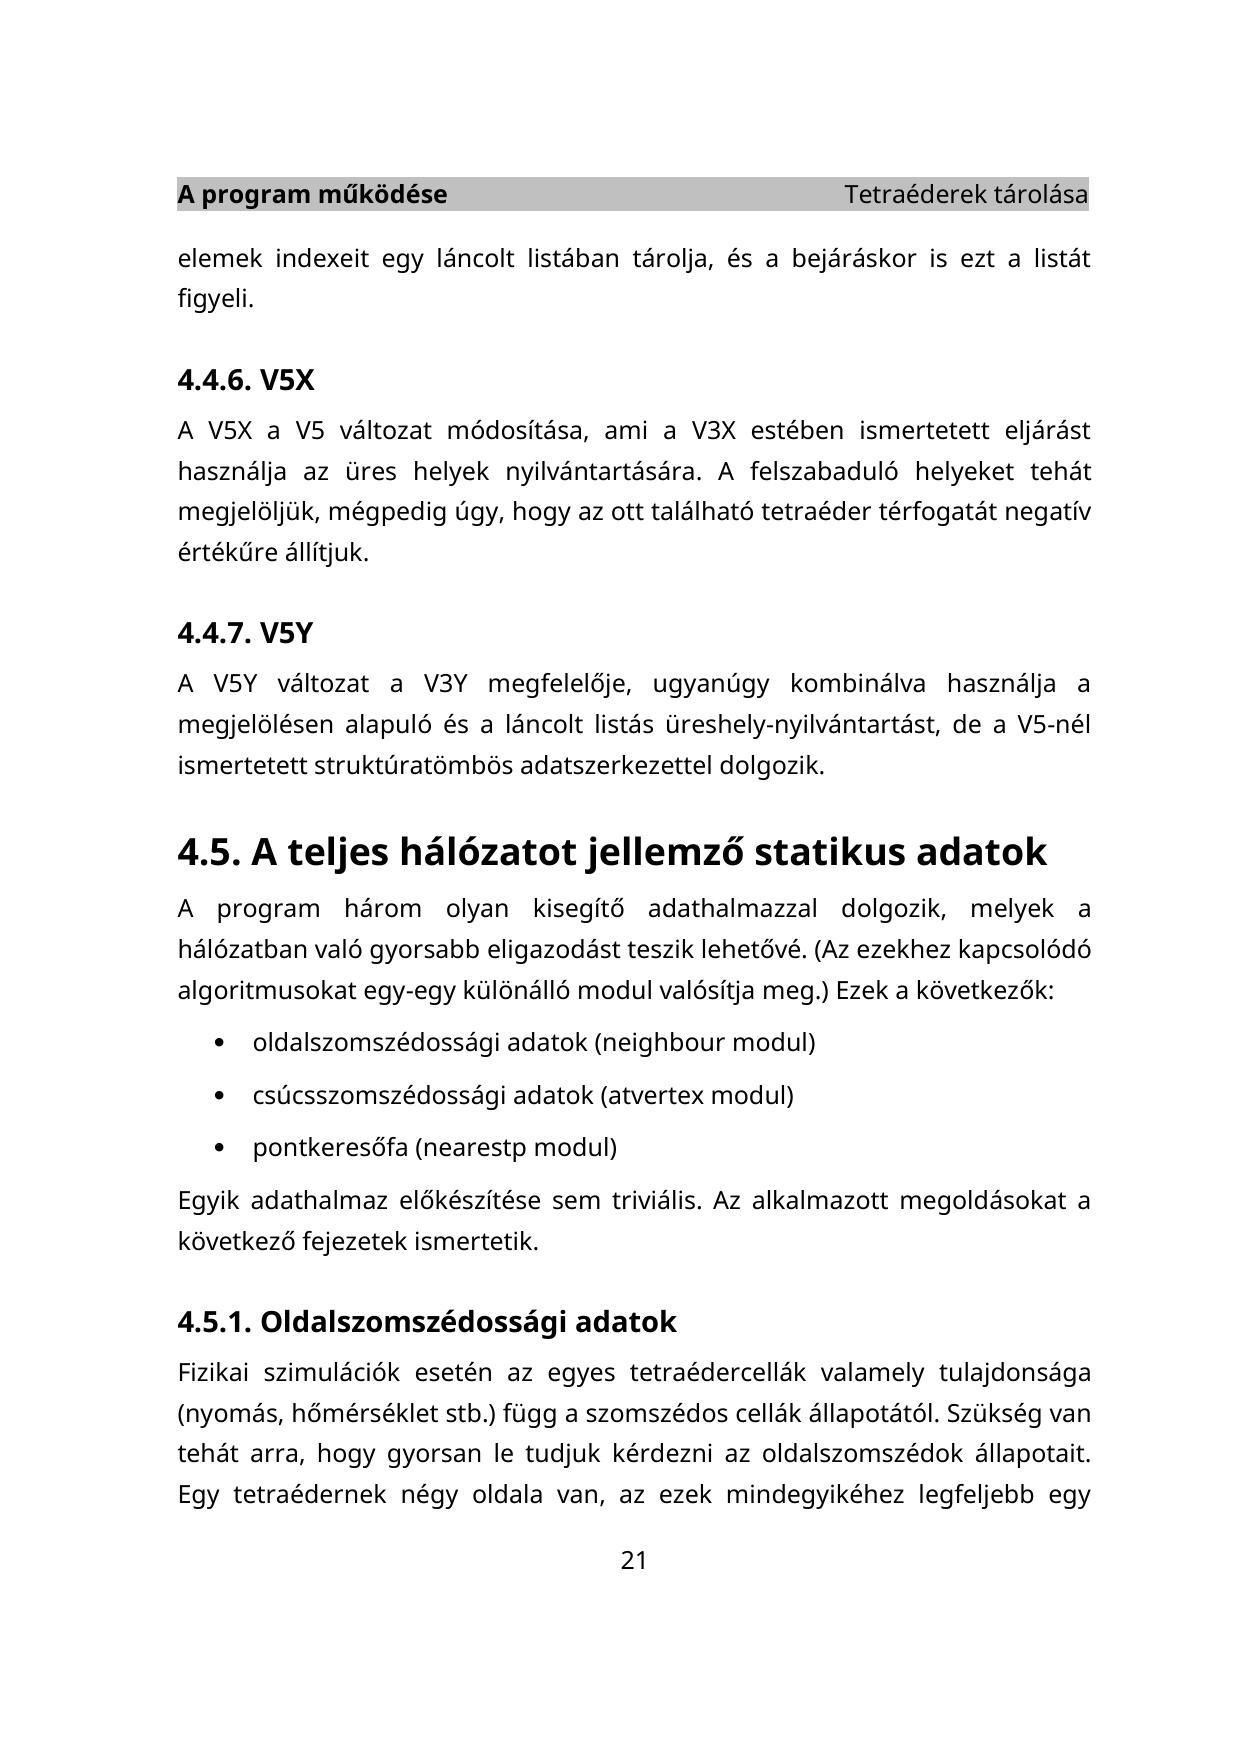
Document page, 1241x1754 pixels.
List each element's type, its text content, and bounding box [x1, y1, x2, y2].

list oldalszomszédossági adatok (neighbour modul) [215, 1025, 1093, 1059]
subtitle V5Y [177, 612, 1093, 652]
subtitle Oldalszomszédossági adatok [177, 1301, 1093, 1340]
text A program három olyan kisegítő adathalmazzal dolgozik, melyek a hálózatban való gyorsabb eligazodást teszik lehetővé. (Az ezekhez kapcsolódó algoritmusokat egy-egy különálló modul valósítja meg.) Ezek a következők: [177, 891, 1093, 1007]
text Egyik adathalmaz előkészítése sem triviális. Az alkalmazott megoldásokat a következő fejezetek ismertetik. [177, 1183, 1093, 1257]
list csúcsszomszédossági adatok (atvertex modul) [215, 1078, 1093, 1112]
text elemek indexeit egy láncolt listában tárolja, és a bejáráskor is ezt a listát figyeli. [177, 241, 1093, 315]
subtitle A teljes hálózatot jellemző statikus adatok [177, 825, 1093, 876]
subtitle V5X [177, 359, 1093, 398]
text A V5X a V5 változat módosítása, ami a V3X estében ismertetett eljárást használja az üres helyek nyilvántartására. A felszabaduló helyeket tehát megjelöljük, mégpedig úgy, hogy az ott található tetraéder térfogatát negatív értékűre állítjuk. [177, 413, 1093, 569]
list pontkeresőfa (nearestp modul) [215, 1130, 1093, 1164]
text A V5Y változat a V3Y megfelelője, ugyanúgy kombinálva használja a megjelölésen alapuló és a láncolt listás üreshely-nyilvántartást, de a V5-nél ismertetett struktúratömbös adatszerkezettel dolgozik. [177, 666, 1093, 782]
text Fizikai szimulációk esetén az egyes tetraédercellák valamely tulajdonsága (nyomás, hőmérséklet stb.) függ a szomszédos cellák állapotától. Szükség van tehát arra, hogy gyorsan le tudjuk kérdezni az oldalszomszédok állapotait. Egy tetraédernek négy oldala van, az ezek mindegyikéhez legfeljebb egy [177, 1355, 1093, 1511]
